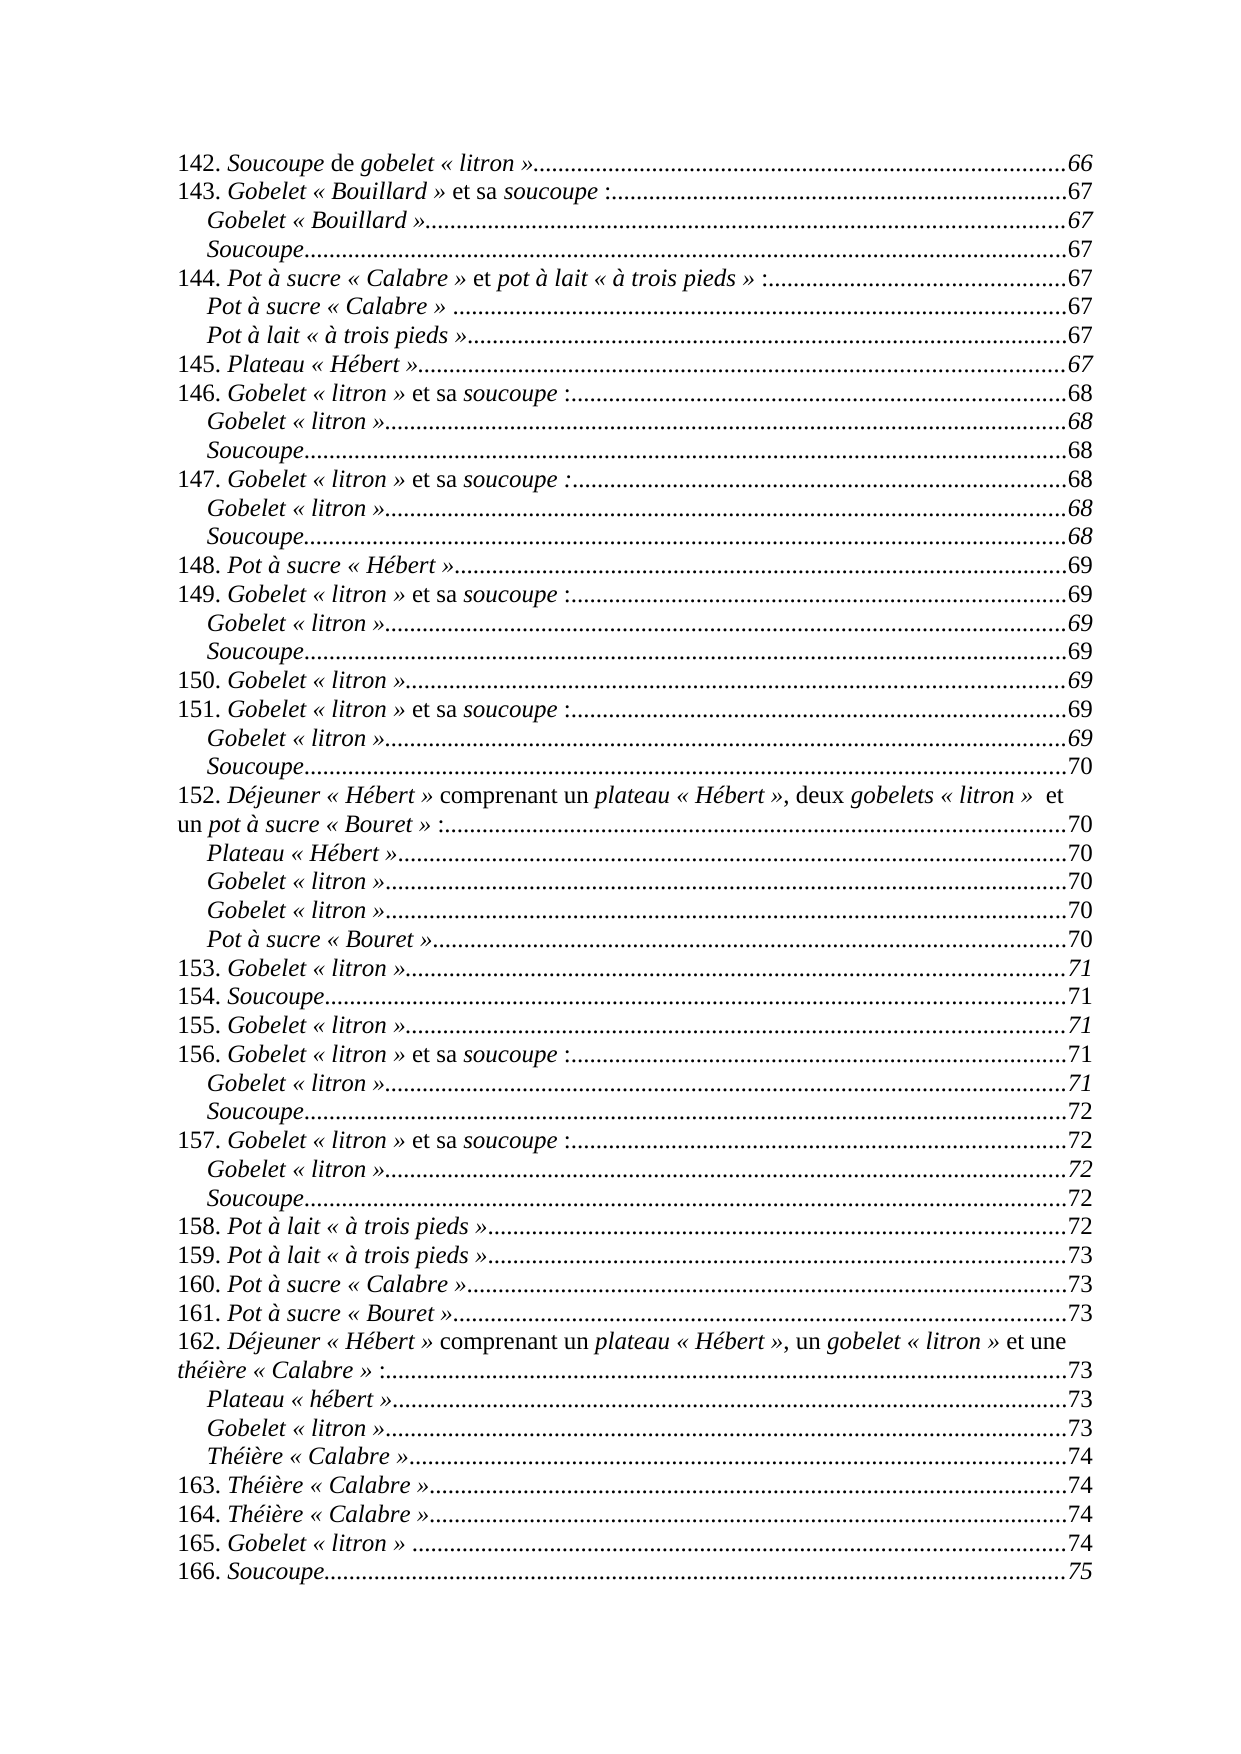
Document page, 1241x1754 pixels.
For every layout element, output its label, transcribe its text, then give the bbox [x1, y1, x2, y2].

text 155. Gobelet « litron » 71 [177, 1010, 1093, 1039]
text Pot à sucre « Calabre » 67 [207, 291, 1093, 320]
text 165. Gobelet « litron » 74 [177, 1528, 1093, 1556]
text Soucoupe 72 [207, 1096, 1093, 1125]
text Soucoupe 68 [207, 521, 1093, 550]
text 144. Pot à sucre « Calabre » et pot à lait « à trois pieds » : 67 [177, 263, 1093, 291]
text Plateau « Hébert » 70 [207, 838, 1093, 866]
text Soucoupe 72 [207, 1183, 1093, 1211]
text 147. Gobelet « litron » et sa soucoupe : 68 [177, 464, 1093, 493]
text Gobelet « litron » 69 [207, 723, 1093, 751]
text 146. Gobelet « litron » et sa soucoupe : 68 [177, 378, 1093, 406]
text Pot à sucre « Bouret » 70 [207, 924, 1093, 953]
text Plateau « hébert » 73 [207, 1384, 1093, 1413]
text 159. Pot à lait « à trois pieds » 73 [177, 1240, 1093, 1269]
text 166. Soucoupe 75 [177, 1556, 1093, 1585]
text Gobelet « Bouillard » 67 [207, 205, 1093, 234]
text Pot à lait « à trois pieds » 67 [207, 320, 1093, 349]
text 157. Gobelet « litron » et sa soucoupe : 72 [177, 1125, 1093, 1154]
text Gobelet « litron » 72 [207, 1154, 1093, 1183]
text 143. Gobelet « Bouillard » et sa soucoupe : 67 [177, 176, 1093, 205]
text 145. Plateau « Hébert » 67 [177, 349, 1093, 378]
text 148. Pot à sucre « Hébert » 69 [177, 550, 1093, 579]
text 154. Soucoupe 71 [177, 981, 1093, 1010]
text Gobelet « litron » 68 [207, 406, 1093, 435]
text 151. Gobelet « litron » et sa soucoupe : 69 [177, 694, 1093, 723]
text Gobelet « litron » 73 [207, 1413, 1093, 1441]
text Soucoupe 69 [207, 636, 1093, 665]
text Gobelet « litron » 68 [207, 493, 1093, 521]
text 156. Gobelet « litron » et sa soucoupe : 71 [177, 1039, 1093, 1068]
text 142. Soucoupe de gobelet « litron » 66 [177, 148, 1093, 176]
text 153. Gobelet « litron » 71 [177, 953, 1093, 981]
text 150. Gobelet « litron » 69 [177, 665, 1093, 694]
text 152. Déjeuner « Hébert » comprenant un plateau « Hébert », deux gobelets « litron » et un pot à sucre « Bouret » : 70 [177, 780, 1093, 838]
text Gobelet « litron » 70 [207, 895, 1093, 924]
text 160. Pot à sucre « Calabre » 73 [177, 1269, 1093, 1298]
text 163. Théière « Calabre » 74 [177, 1470, 1093, 1499]
text Gobelet « litron » 69 [207, 608, 1093, 636]
text Gobelet « litron » 70 [207, 866, 1093, 895]
text Soucoupe 70 [207, 751, 1093, 780]
text 149. Gobelet « litron » et sa soucoupe : 69 [177, 579, 1093, 608]
text Théière « Calabre » 74 [207, 1441, 1093, 1470]
text Soucoupe 68 [207, 435, 1093, 464]
text 162. Déjeuner « Hébert » comprenant un plateau « Hébert », un gobelet « litron » et une théière « Calabre » : 73 [177, 1326, 1093, 1384]
text 158. Pot à lait « à trois pieds » 72 [177, 1211, 1093, 1240]
text Gobelet « litron » 71 [207, 1068, 1093, 1096]
text 161. Pot à sucre « Bouret » 73 [177, 1298, 1093, 1326]
text Soucoupe 67 [207, 234, 1093, 263]
text 164. Théière « Calabre » 74 [177, 1499, 1093, 1528]
